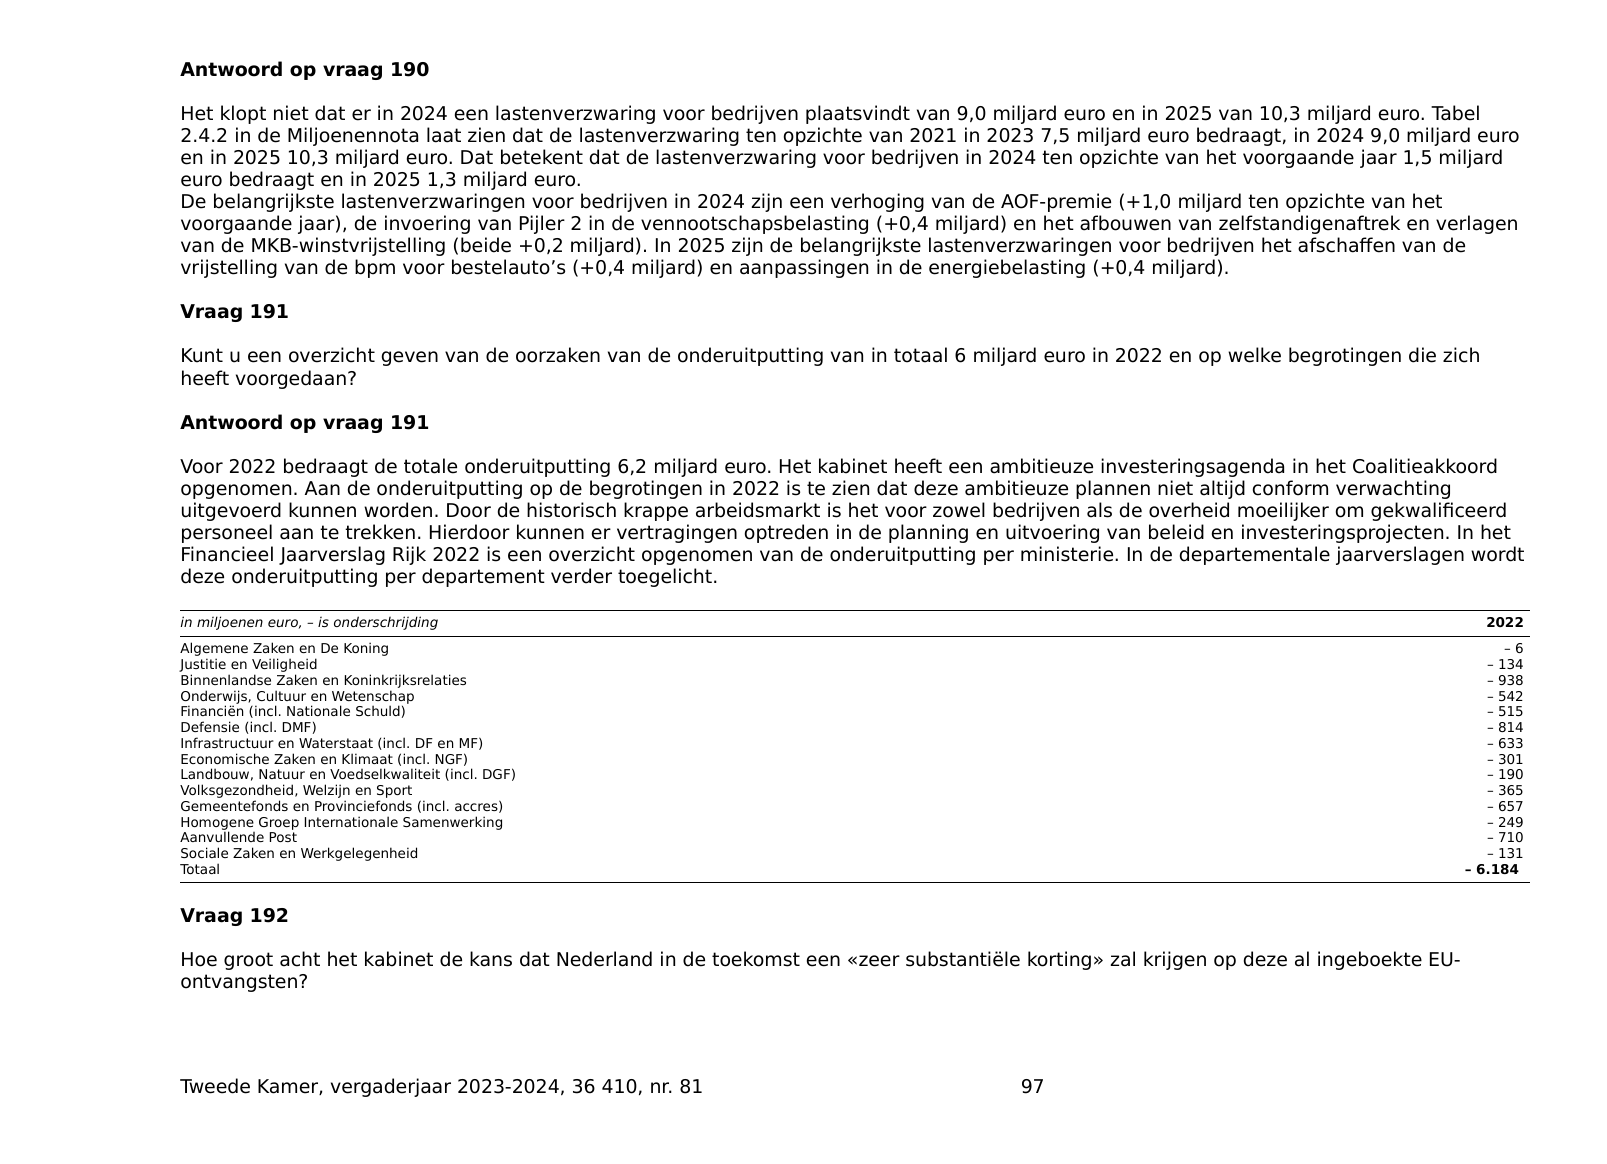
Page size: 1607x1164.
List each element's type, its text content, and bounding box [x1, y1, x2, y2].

table_cell – 131 [1260, 846, 1529, 862]
text Het klopt niet dat er in 2024 een lastenverzwaring voor bedrijven plaatsvindt van 9,0 miljard euro en in 2025 van 10,3 miljard euro. Tabel 2.4.2 in de Miljoenennota laat zien dat de lastenverzwaring ten opzichte van 2021 in 2023 7,5 miljard euro bedraagt, in 2024 9,0 miljard euro en in 2025 10,3 miljard euro. Dat betekent dat de lastenverzwaring voor bedrijven in 2024 ten opzichte van het voorgaande jaar 1,5 miljard euro bedraagt en in 2025 1,3 miljard euro. [180, 103, 1529, 191]
subtitle Antwoord op vraag 190 [180, 59, 1529, 81]
table_cell – 365 [1260, 783, 1529, 799]
table_cell – 542 [1260, 689, 1529, 704]
table_cell Financiën (incl. Nationale Schuld) [180, 704, 1259, 720]
table_cell Aanvullende Post [180, 830, 1259, 846]
text Voor 2022 bedraagt de totale onderuitputting 6,2 miljard euro. Het kabinet heeft een ambitieuze investeringsagenda in het Coalitieakkoord opgenomen. Aan de onderuitputting op de begrotingen in 2022 is te zien dat deze ambitieuze plannen niet altijd conform verwachting uitgevoerd kunnen worden. Door de historisch krappe arbeidsmarkt is het voor zowel bedrijven als de overheid moeilijker om gekwalificeerd personeel aan te trekken. Hierdoor kunnen er vertragingen optreden in de planning en uitvoering van beleid en investeringsprojecten. In het Financieel Jaarverslag Rijk 2022 is een overzicht opgenomen van de onderuitputting per ministerie. In de departementale jaarverslagen wordt deze onderuitputting per departement verder toegelicht. [180, 456, 1529, 588]
table_cell Volksgezondheid, Welzijn en Sport [180, 783, 1259, 799]
table_cell Landbouw, Natuur en Voedselkwaliteit (incl. DGF) [180, 767, 1259, 783]
table_cell – 633 [1260, 736, 1529, 751]
table_header 2022 [1260, 611, 1529, 636]
table_header in miljoenen euro, – is onderschrijding [180, 611, 1259, 636]
table_cell Defensie (incl. DMF) [180, 720, 1259, 736]
table_cell – 814 [1260, 720, 1529, 736]
table_cell Gemeentefonds en Provinciefonds (incl. accres) [180, 799, 1259, 814]
text De belangrijkste lastenverzwaringen voor bedrijven in 2024 zijn een verhoging van de AOF-premie (+1,0 miljard ten opzichte van het voorgaande jaar), de invoering van Pijler 2 in de vennootschapsbelasting (+0,4 miljard) en het afbouwen van zelfstandigenaftrek en verlagen van de MKB-winstvrijstelling (beide +0,2 miljard). In 2025 zijn de belangrijkste lastenverzwaringen voor bedrijven het afschaffen van de vrijstelling van de bpm voor bestelauto’s (+0,4 miljard) en aanpassingen in de energiebelasting (+0,4 miljard). [180, 191, 1529, 279]
table_cell Onderwijs, Cultuur en Wetenschap [180, 689, 1259, 704]
table_cell – 6 [1260, 637, 1529, 657]
table_cell – 249 [1260, 814, 1529, 830]
table_cell – 6.184 [1260, 862, 1529, 882]
table_cell Totaal [180, 862, 1259, 882]
table_cell Homogene Groep Internationale Samenwerking [180, 814, 1259, 830]
table_cell – 134 [1260, 657, 1529, 673]
subtitle Vraag 192 [180, 905, 1529, 927]
subtitle Antwoord op vraag 191 [180, 412, 1529, 433]
table_cell – 515 [1260, 704, 1529, 720]
table_cell – 301 [1260, 751, 1529, 767]
table_cell – 710 [1260, 830, 1529, 846]
table_cell Justitie en Veiligheid [180, 657, 1259, 673]
table_cell – 657 [1260, 799, 1529, 814]
table_cell – 190 [1260, 767, 1529, 783]
table_cell Sociale Zaken en Werkgelegenheid [180, 846, 1259, 862]
table_cell Algemene Zaken en De Koning [180, 637, 1259, 657]
text Hoe groot acht het kabinet de kans dat Nederland in de toekomst een «zeer substantiële korting» zal krijgen op deze al ingeboekte EU-ontvangsten? [180, 949, 1529, 993]
subtitle Vraag 191 [180, 301, 1529, 323]
table_cell – 938 [1260, 673, 1529, 688]
text Kunt u een overzicht geven van de oorzaken van de onderuitputting van in totaal 6 miljard euro in 2022 en op welke begrotingen die zich heeft voorgedaan? [180, 345, 1529, 389]
table_cell Economische Zaken en Klimaat (incl. NGF) [180, 751, 1259, 767]
table_cell Infrastructuur en Waterstaat (incl. DF en MF) [180, 736, 1259, 751]
table_cell Binnenlandse Zaken en Koninkrijksrelaties [180, 673, 1259, 688]
